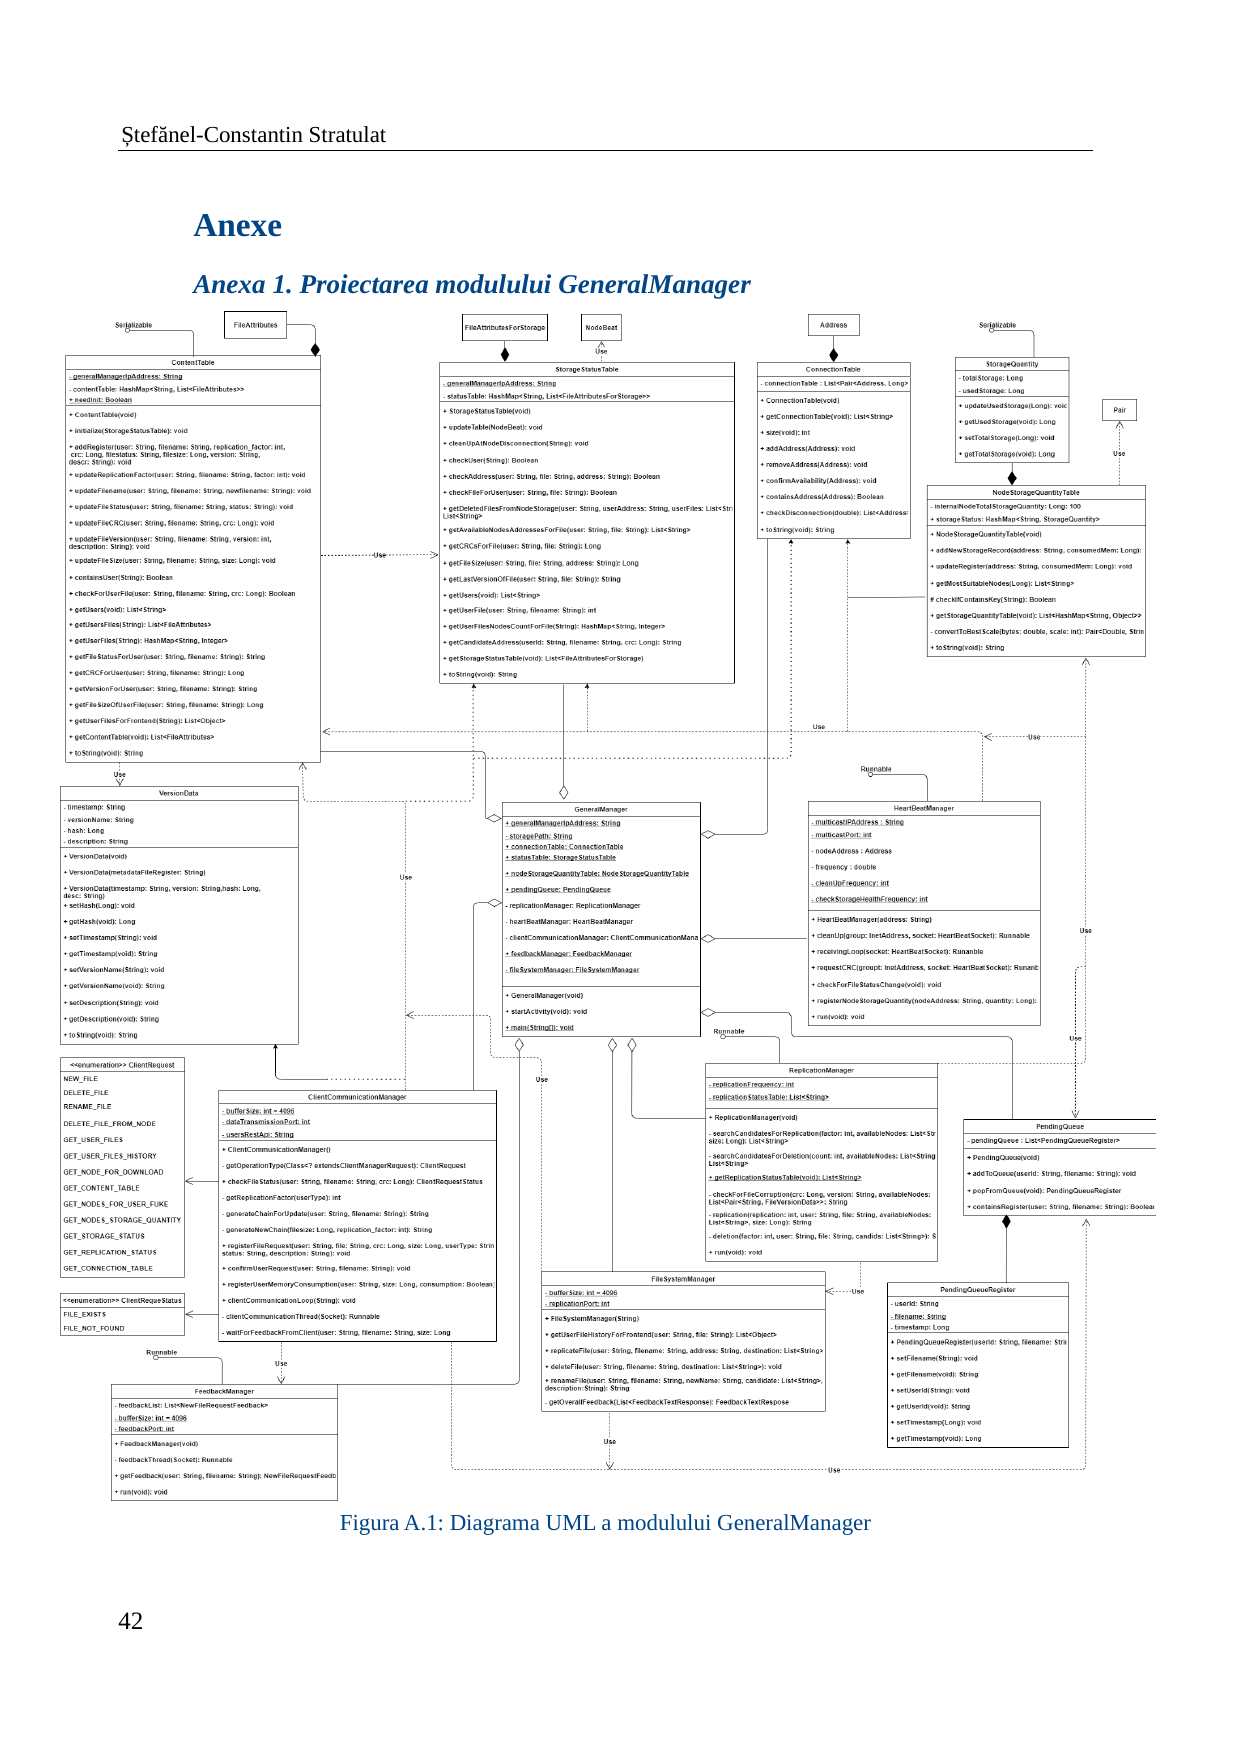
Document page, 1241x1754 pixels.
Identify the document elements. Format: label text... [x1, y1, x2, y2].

picture [54, 311, 1156, 1509]
text Figura A.1: Diagrama UML a modulului GeneralManager [118, 1509, 1093, 1535]
subtitle Anexe [118, 205, 1093, 243]
subtitle Anexa 1. Proiectarea modulului GeneralManager [193, 268, 1093, 299]
